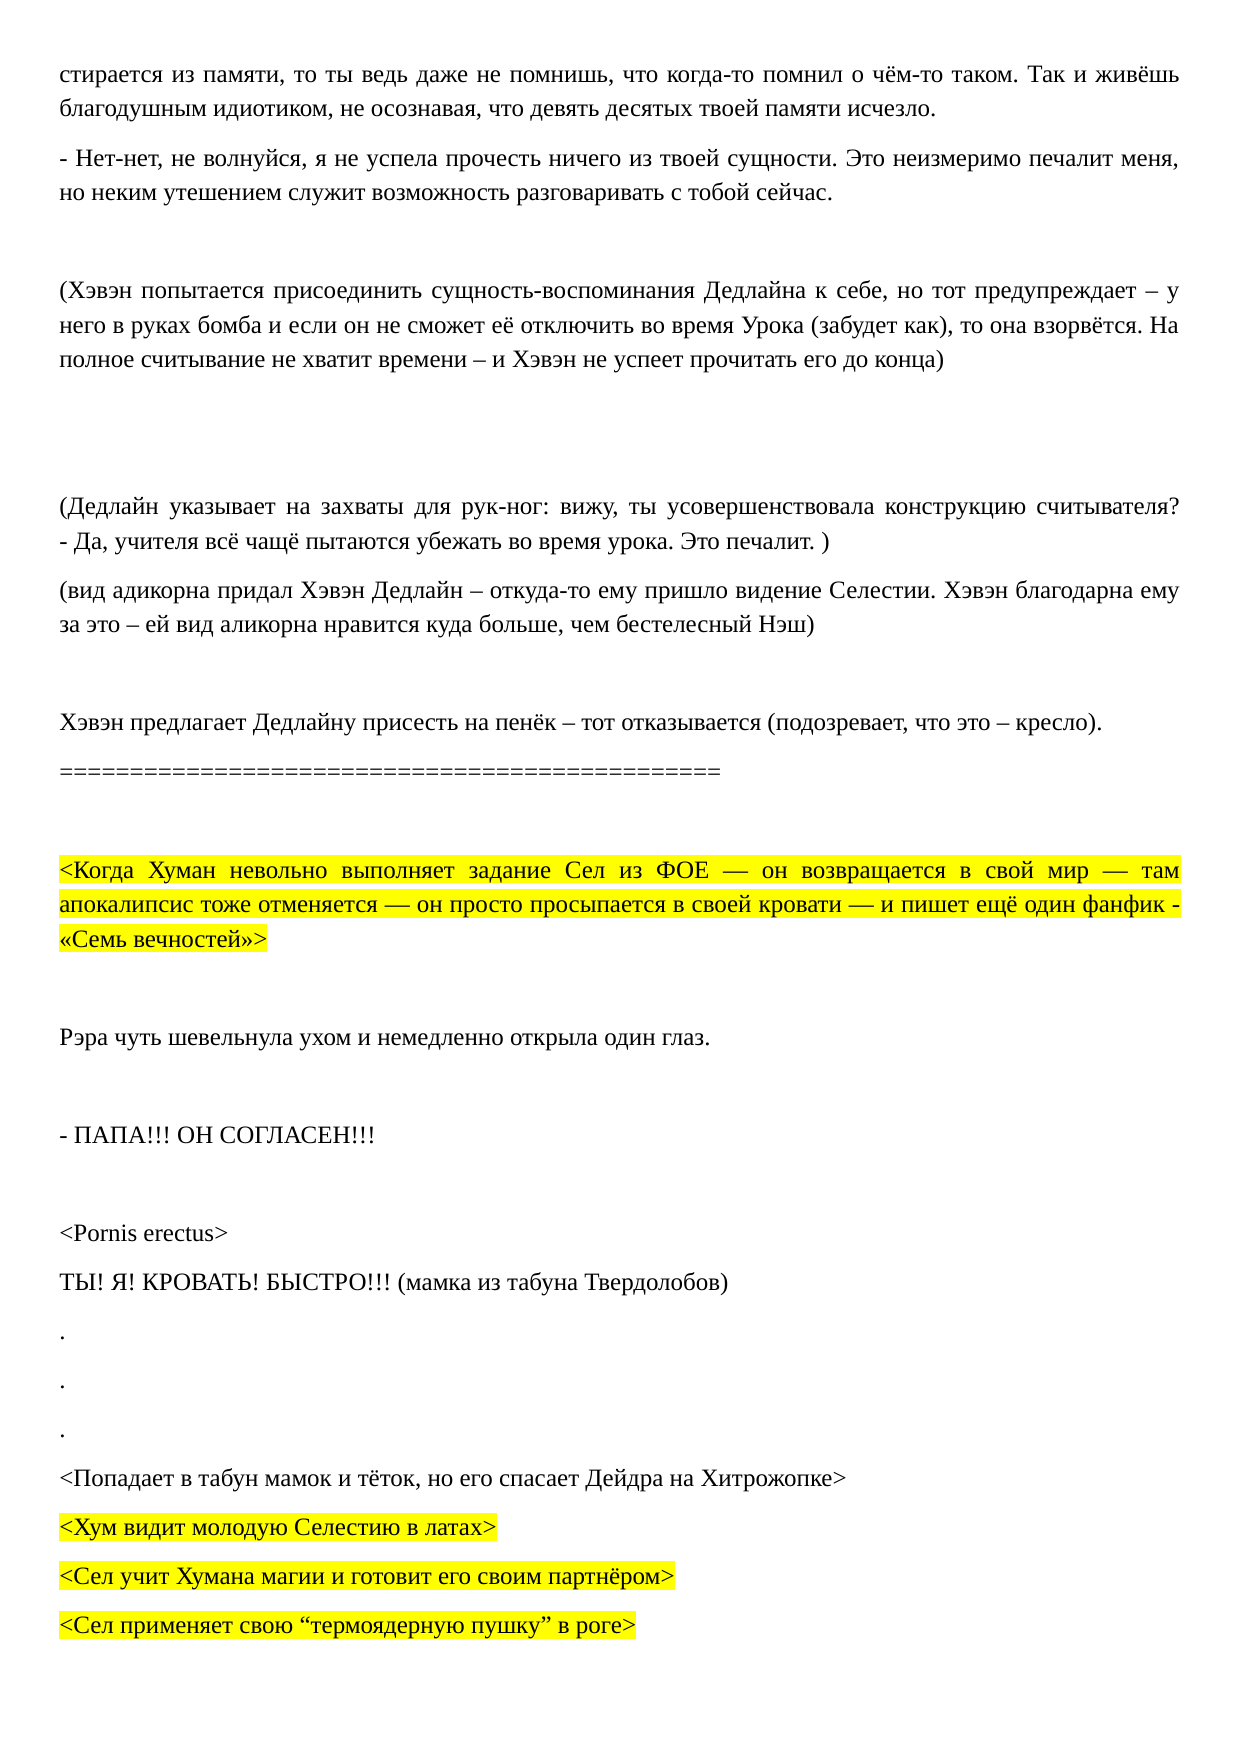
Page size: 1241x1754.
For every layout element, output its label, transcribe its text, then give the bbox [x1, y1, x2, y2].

text <Сел учит Хумана магии и готовит его своим партнёром> [59, 1561, 1181, 1590]
text ТЫ! Я! КРОВАТЬ! БЫСТРО!!! (мамка из табуна Твердолобов) [59, 1267, 1181, 1296]
text (вид адикорна придал Хэвэн Дедлайн – откуда-то ему пришло видение Селестии. Хэвэн благодарна ему за это – ей вид аликорна нравится куда больше, чем бестелесный Нэш) [59, 575, 1181, 638]
text - Нет-нет, не волнуйся, я не успела прочесть ничего из твоей сущности. Это неизмеримо печалит меня, но неким утешением служит возможность разговаривать с тобой сейчас. [59, 143, 1181, 206]
text <Pornis erectus> [59, 1218, 1181, 1247]
text . [59, 1414, 1181, 1443]
text . [59, 1365, 1181, 1394]
text (Дедлайн указывает на захваты для рук-ног: вижу, ты усовершенствовала конструкцию считывателя? - Да, учителя всё чащё пытаются убежать во время урока. Это печалит. ) [59, 491, 1181, 554]
text Рэра чуть шевельнула ухом и немедленно открыла один глаз. [59, 1022, 1181, 1051]
text стирается из памяти, то ты ведь даже не помнишь, что когда-то помнил о чём-то таком. Так и живёшь благодушным идиотиком, не осознавая, что девять десятых твоей памяти исчезло. [59, 59, 1181, 122]
text <Когда Хуман невольно выполняет задание Сел из ФОЕ — он возвращается в свой мир — там апокалипсис тоже отменяется — он просто просыпается в своей кровати — и пишет ещё один фанфик - «Семь вечностей»> [59, 855, 1181, 952]
text <Хум видит молодую Селестию в латах> [59, 1512, 1181, 1541]
text =============================================== [59, 757, 1181, 785]
text (Хэвэн попытается присоединить сущность-воспоминания Дедлайна к себе, но тот предупреждает – у него в руках бомба и если он не сможет её отключить во время Урока (забудет как), то она взорвётся. На полное считывание не хватит времени – и Хэвэн не успеет прочитать его до конца) [59, 275, 1181, 373]
text . [59, 1316, 1181, 1345]
text - ПАПА!!! ОН СОГЛАСЕН!!! [59, 1120, 1181, 1149]
text Хэвэн предлагает Дедлайну присесть на пенёк – тот отказывается (подозревает, что это – кресло). [59, 707, 1181, 736]
text <Попадает в табун мамок и тёток, но его спасает Дейдра на Хитрожопке> [59, 1463, 1181, 1492]
text <Сел применяет свою “термоядерную пушку” в роге> [59, 1611, 1181, 1639]
